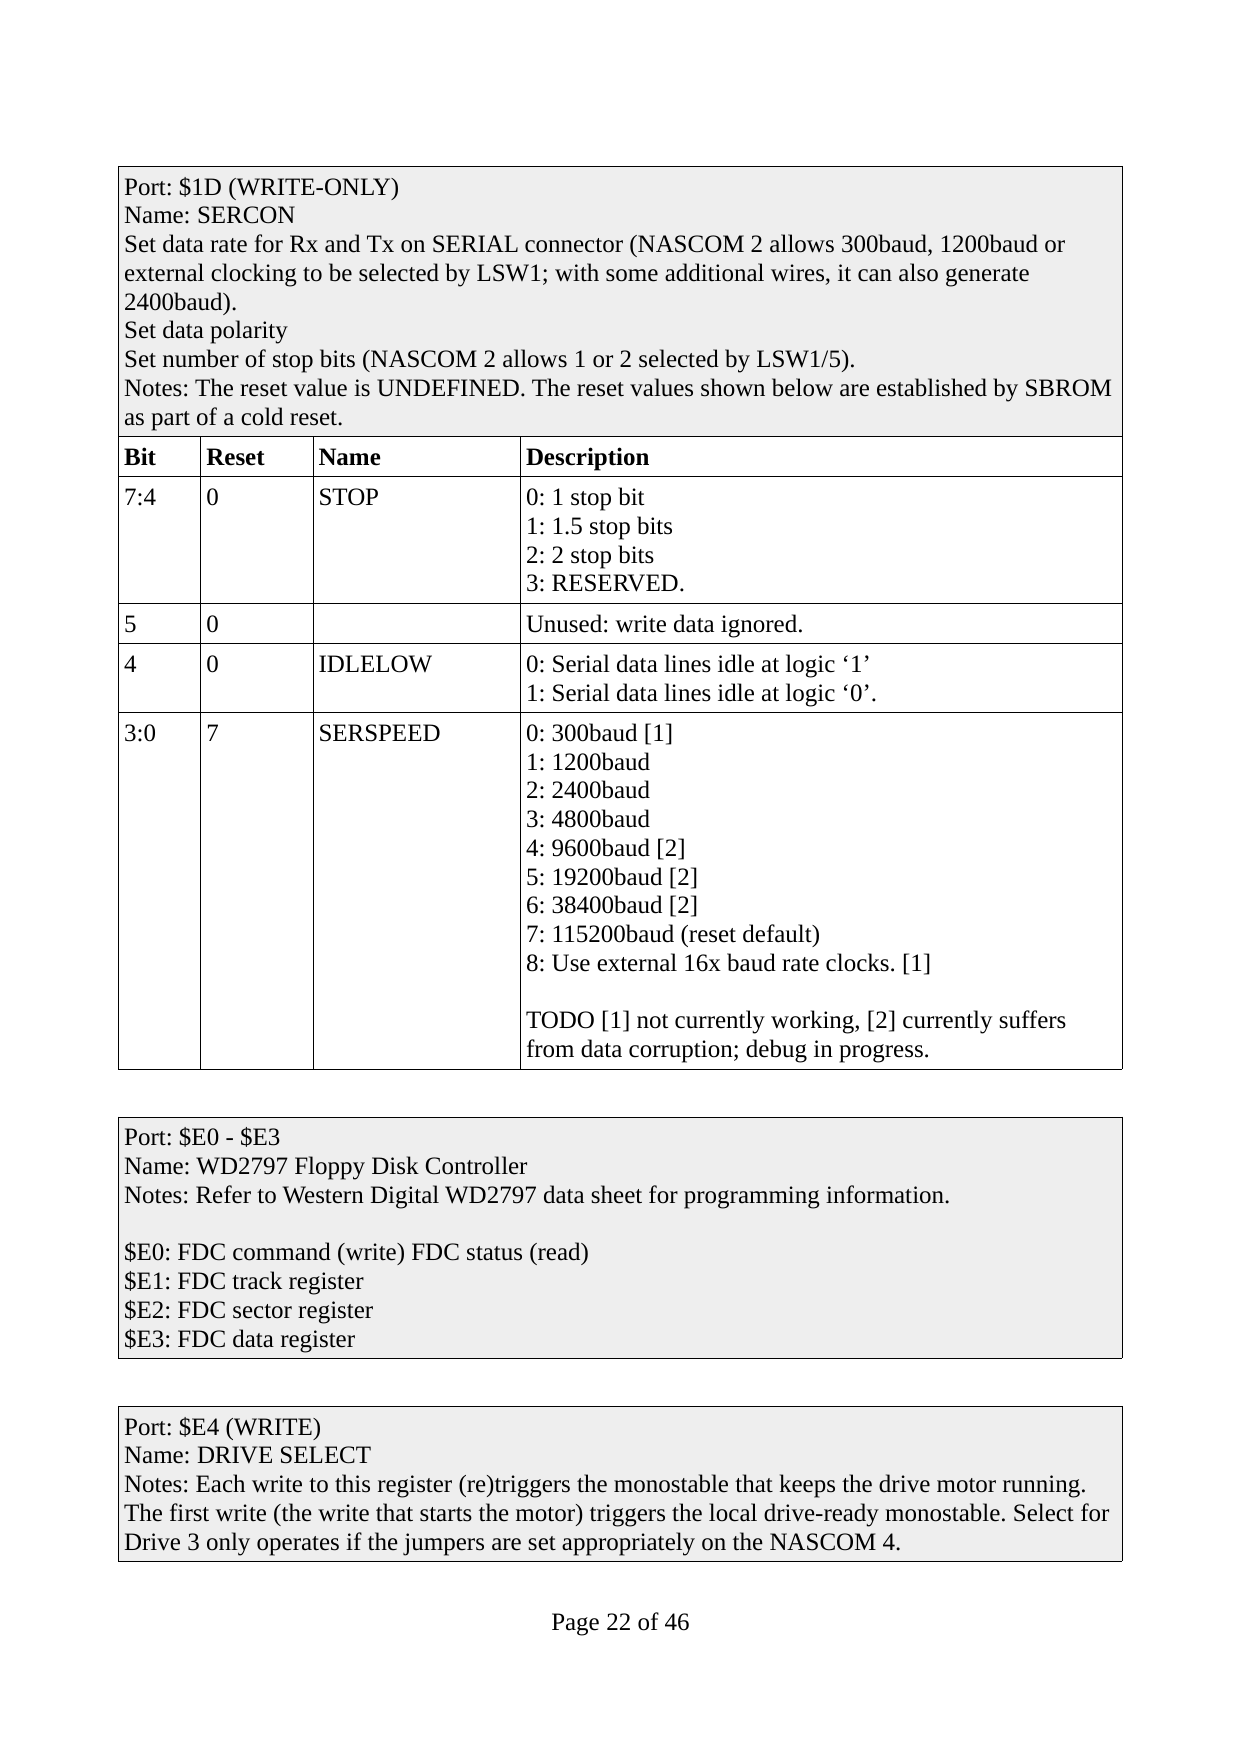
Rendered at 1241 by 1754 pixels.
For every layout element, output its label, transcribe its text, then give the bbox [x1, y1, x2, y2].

table_cell 7 [201, 713, 313, 1069]
table_cell 0 [201, 644, 313, 712]
table_header Port: $1D (WRITE-ONLY) Name: SERCON Set data rate for Rx and Tx on SERIAL connector (NASCOM 2 allows 300baud, 1200baud or external clocking to be selected by LSW1; with some additional wires, it can also generate 2400baud). Set data polarity Set number of stop bits (NASCOM 2 allows 1 or 2 selected by LSW1/5). Notes: The reset value is UNDEFINED. The reset values shown below are established by SBROM as part of a cold reset. [119, 167, 1122, 436]
table_cell 0: 1 stop bit 1: 1.5 stop bits 2: 2 stop bits 3: RESERVED. [521, 477, 1122, 603]
table_cell 7:4 [119, 477, 200, 603]
table_cell 0: 300baud [1] 1: 1200baud 2: 2400baud 3: 4800baud 4: 9600baud [2] 5: 19200baud [2] 6: 38400baud [2] 7: 115200baud (reset default) 8: Use external 16x baud rate clocks. [1] TODO [1] not currently working, [2] currently suffers from data corruption; debug in progress. [521, 713, 1122, 1069]
table_cell Reset [201, 437, 313, 476]
table_cell [314, 604, 520, 643]
table_cell Bit [119, 437, 200, 476]
table_cell 0 [201, 477, 313, 603]
table_header Port: $E0 - $E3 Name: WD2797 Floppy Disk Controller Notes: Refer to Western Digital WD2797 data sheet for programming information. $E0: FDC command (write) FDC status (read) $E1: FDC track register $E2: FDC sector register $E3: FDC data register [119, 1118, 1122, 1358]
table_header Port: $E4 (WRITE) Name: DRIVE SELECT Notes: Each write to this register (re)triggers the monostable that keeps the drive motor running. The first write (the write that starts the motor) triggers the local drive-ready monostable. Select for Drive 3 only operates if the jumpers are set appropriately on the NASCOM 4. [119, 1407, 1122, 1561]
table_cell Name [314, 437, 520, 476]
table_cell Description [521, 437, 1122, 476]
table_cell 4 [119, 644, 200, 712]
table_cell Unused: write data ignored. [521, 604, 1122, 643]
table_cell IDLELOW [314, 644, 520, 712]
table_cell SERSPEED [314, 713, 520, 1069]
table_cell 5 [119, 604, 200, 643]
table_cell 0 [201, 604, 313, 643]
table_cell 3:0 [119, 713, 200, 1069]
table_cell STOP [314, 477, 520, 603]
table_cell 0: Serial data lines idle at logic ‘1’ 1: Serial data lines idle at logic ‘0’. [521, 644, 1122, 712]
